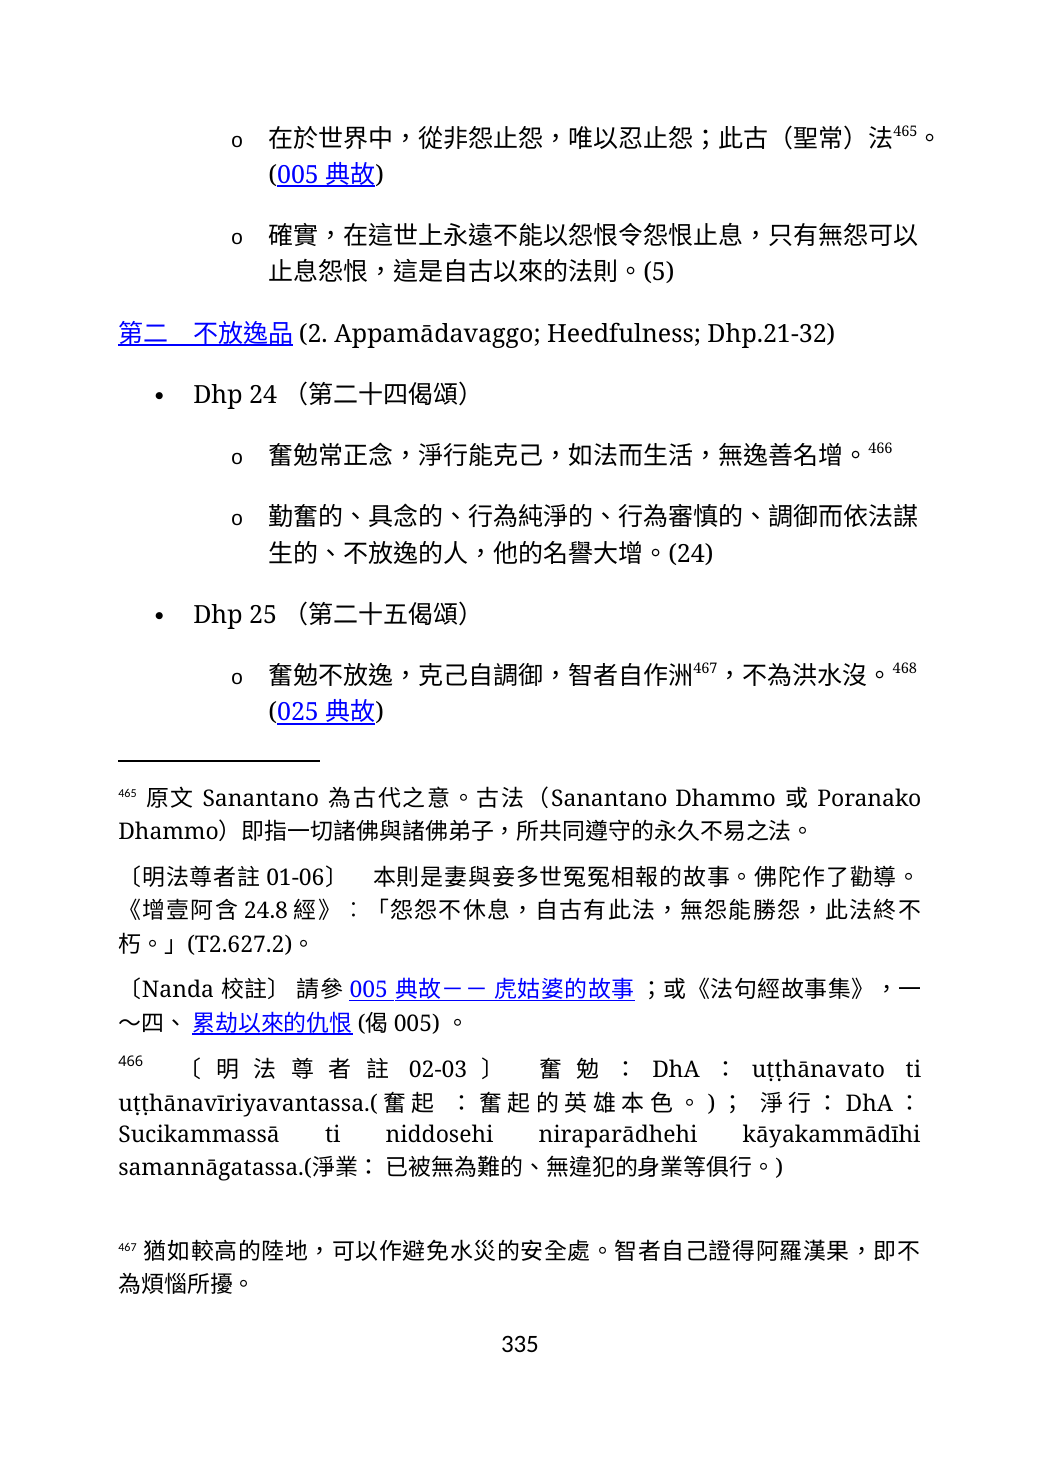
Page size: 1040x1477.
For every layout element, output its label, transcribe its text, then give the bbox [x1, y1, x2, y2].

list Dhp 25 （第二十五偈頌） [156, 594, 921, 631]
list Dhp 24 （第二十四偈頌） [156, 374, 921, 411]
list 確實，在這世上永遠不能以怨恨令怨恨止息，只有無怨可以止息怨恨，這是自古以來的法則。(5) [231, 216, 921, 288]
list 〔明法尊者註01-06〕 本則是妻與妾多世冤冤相報的故事。佛陀作了勸導。《增壹阿含24.8經》︰「怨怨不休息，自古有此法，無怨能勝怨，此法終不朽。」(T2.627.2)。 [118, 859, 921, 959]
list 奮勉不放逸，克己自調御，智者自作洲，不為洪水沒。(025 典故) [231, 656, 921, 728]
list 奮勉常正念，淨行能克己，如法而生活，無逸善名增。 [231, 436, 921, 472]
list 原文 Sanantano 為古代之意。古法（Sanantano Dhammo 或 Poranako Dhammo）即指一切諸佛與諸佛弟子，所共同遵守的永久不易之法。 [118, 779, 921, 846]
text 第二 不放逸品 (2. Appamādavaggo; Heedfulness; Dhp.21-32) [118, 313, 921, 349]
list 猶如較高的陸地，可以作避免水災的安全處。智者自己證得阿羅漢果，即不為煩惱所擾。 [118, 1233, 921, 1299]
list 勤奮的、具念的、行為純淨的、行為審慎的、調御而依法謀生的、不放逸的人，他的名譽大增。(24) [231, 497, 921, 569]
list 〔明法尊者註02-03〕 奮勉：DhA：uṭṭhānavato ti uṭṭhānavīriyavantassa.(奮起 ：奮起的英雄本色。)； 淨行：DhA： Sucikammassā ti niddosehi niraparādhehi kāyakammādīhi samannāgatassa.(淨業： 已被無為難的、無違犯的身業等俱行。) [118, 1050, 921, 1182]
list 在於世界中，從非怨止怨，唯以忍止怨；此古（聖常）法。(005 典故) [231, 118, 921, 191]
list 〔Nanda 校註〕 請參 005 典故－－ 虎姑婆的故事 ；或《法句經故事集》，一～四、 累劫以來的仇恨 (偈 005) 。 [118, 971, 921, 1038]
